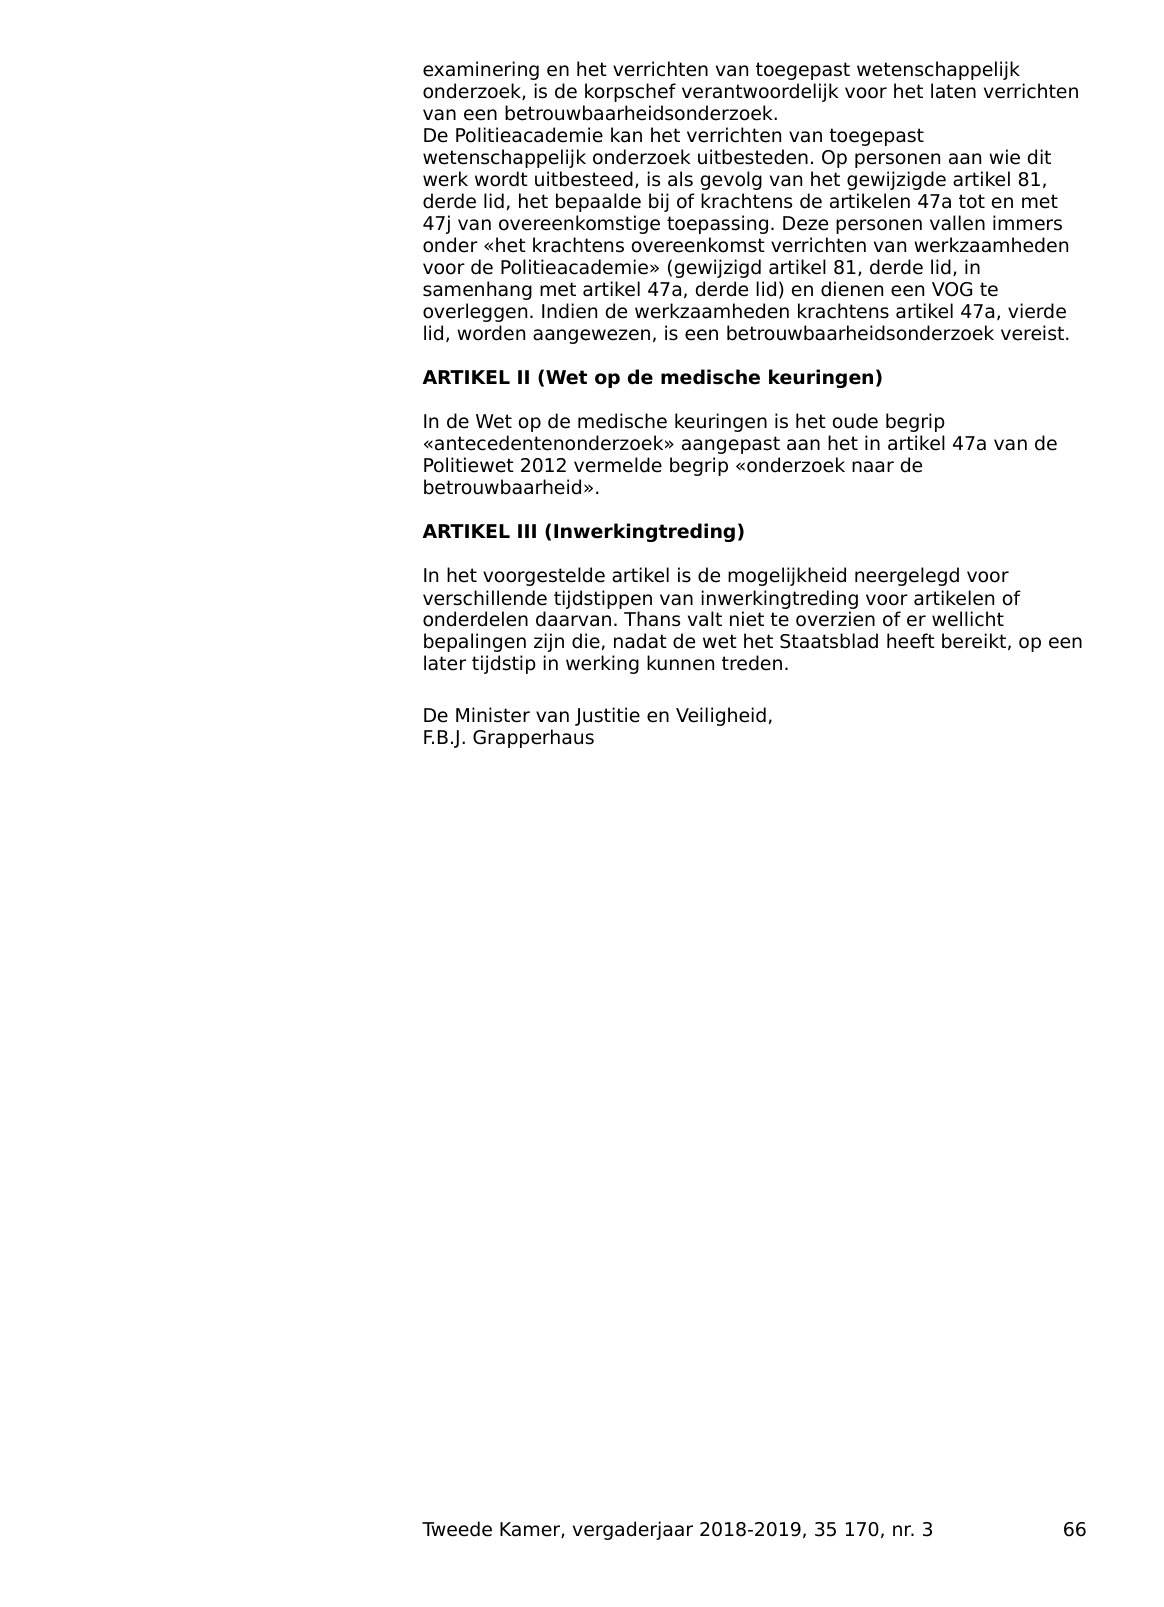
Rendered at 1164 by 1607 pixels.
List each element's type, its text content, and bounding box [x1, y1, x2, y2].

text De Minister van Justitie en Veiligheid, F.B.J. Grapperhaus [422, 705, 1087, 749]
subtitle ARTIKEL III (Inwerkingtreding) [422, 521, 1087, 543]
text De Politieacademie kan het verrichten van toegepast wetenschappelijk onderzoek uitbesteden. Op personen aan wie dit werk wordt uitbesteed, is als gevolg van het gewijzigde artikel 81, derde lid, het bepaalde bij of krachtens de artikelen 47a tot en met 47j van overeenkomstige toepassing. Deze personen vallen immers onder «het krachtens overeenkomst verrichten van werkzaamheden voor de Politieacademie» (gewijzigd artikel 81, derde lid, in samenhang met artikel 47a, derde lid) en dienen een VOG te overleggen. Indien de werkzaamheden krachtens artikel 47a, vierde lid, worden aangewezen, is een betrouwbaarheidsonderzoek vereist. [422, 125, 1087, 345]
text examinering en het verrichten van toegepast wetenschappelijk onderzoek, is de korpschef verantwoordelijk voor het laten verrichten van een betrouwbaarheidsonderzoek. [422, 59, 1087, 125]
text In de Wet op de medische keuringen is het oude begrip «antecedentenonderzoek» aangepast aan het in artikel 47a van de Politiewet 2012 vermelde begrip «onderzoek naar de betrouwbaarheid». [422, 411, 1087, 499]
subtitle ARTIKEL II (Wet op de medische keuringen) [422, 367, 1087, 389]
text In het voorgestelde artikel is de mogelijkheid neergelegd voor verschillende tijdstippen van inwerkingtreding voor artikelen of onderdelen daarvan. Thans valt niet te overzien of er wellicht bepalingen zijn die, nadat de wet het Staatsblad heeft bereikt, op een later tijdstip in werking kunnen treden. [422, 565, 1087, 675]
